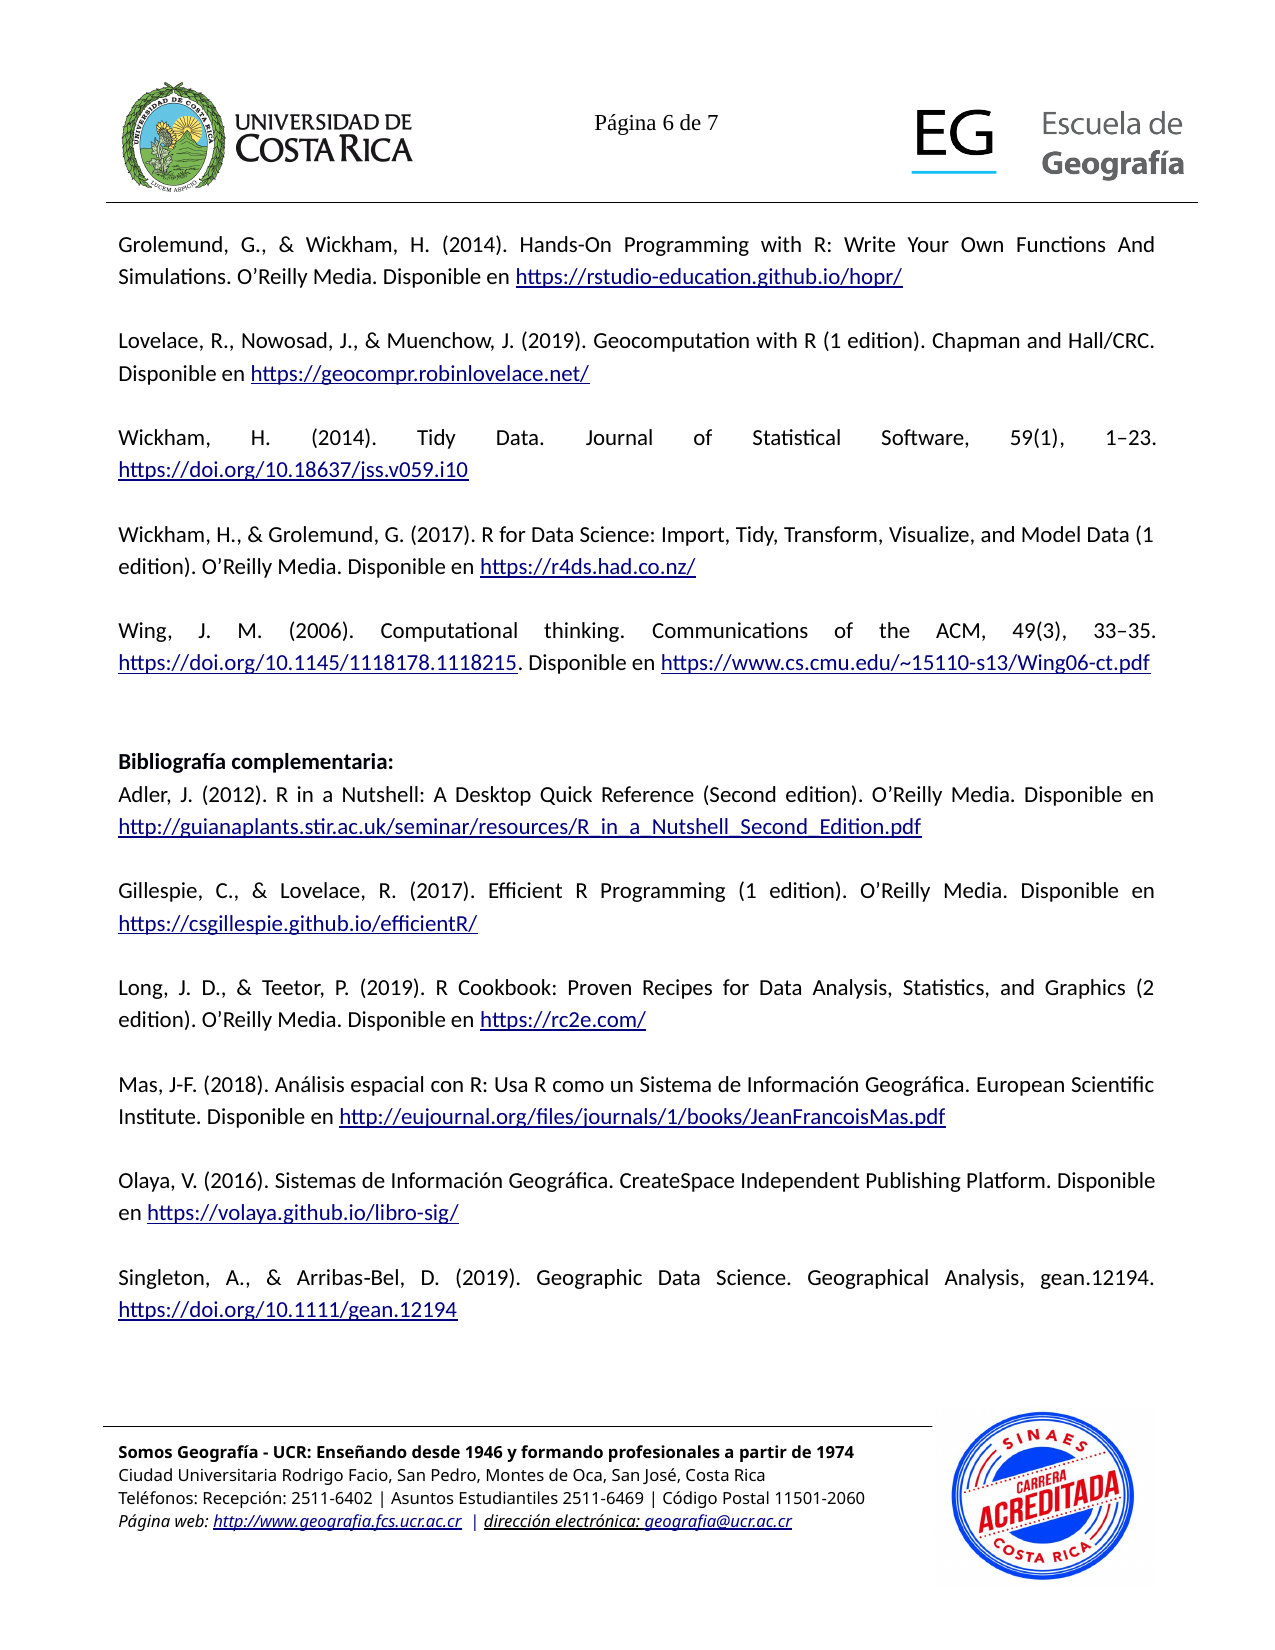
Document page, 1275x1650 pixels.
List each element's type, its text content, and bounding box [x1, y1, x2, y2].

text Lovelace, R., Nowosad, J., & Muenchow, J. (2019). Geocomputation with R (1 edition). Chapman and Hall/CRC. Disponible en https://geocompr.robinlovelace.net/ [118, 327, 1157, 387]
text Adler, J. (2012). R in a Nutshell: A Desktop Quick Reference (Second edition). O’Reilly Media. Disponible en http://guianaplants.stir.ac.uk/seminar/resources/R_in_a_Nutshell_Second_Edition.pdf [118, 780, 1157, 840]
picture [118, 76, 417, 197]
text Wing, J. M. (2006). Computational thinking. Communications of the ACM, 49(3), 33–35. https://doi.org/10.1145/1118178.1118215. Disponible en https://www.cs.cmu.edu/~15110-s13/Wing06-ct.pdf [118, 616, 1157, 677]
text Gillespie, C., & Lovelace, R. (2017). Efficient R Programming (1 edition). O’Reilly Media. Disponible en https://csgillespie.github.io/efficientR/ [118, 877, 1157, 937]
text Singleton, A., & Arribas‐Bel, D. (2019). Geographic Data Science. Geographical Analysis, gean.12194. https://doi.org/10.1111/gean.12194 [118, 1263, 1157, 1323]
text Olaya, V. (2016). Sistemas de Información Geográfica. CreateSpace Independent Publishing Platform. Disponible en https://volaya.github.io/libro-sig/ [118, 1166, 1157, 1227]
picture [887, 66, 1208, 216]
text Wickham, H., & Grolemund, G. (2017). R for Data Science: Import, Tidy, Transform, Visualize, and Model Data (1 edition). O’Reilly Media. Disponible en https://r4ds.had.co.nz/ [118, 520, 1157, 580]
text Bibliografía complementaria: [118, 745, 1157, 776]
picture [932, 1406, 1156, 1587]
text Grolemund, G., & Wickham, H. (2014). Hands-On Programming with R: Write Your Own Functions And Simulations. O’Reilly Media. Disponible en https://rstudio-education.github.io/hopr/ [118, 230, 1157, 290]
text Mas, J-F. (2018). Análisis espacial con R: Usa R como un Sistema de Información Geográfica. European Scientific Institute. Disponible en http://eujournal.org/files/journals/1/books/JeanFrancoisMas.pdf [118, 1070, 1157, 1130]
text Wickham, H. (2014). Tidy Data. Journal of Statistical Software, 59(1), 1–23. https://doi.org/10.18637/jss.v059.i10 [118, 423, 1157, 483]
text Long, J. D., & Teetor, P. (2019). R Cookbook: Proven Recipes for Data Analysis, Statistics, and Graphics (2 edition). O’Reilly Media. Disponible en https://rc2e.com/ [118, 973, 1157, 1033]
